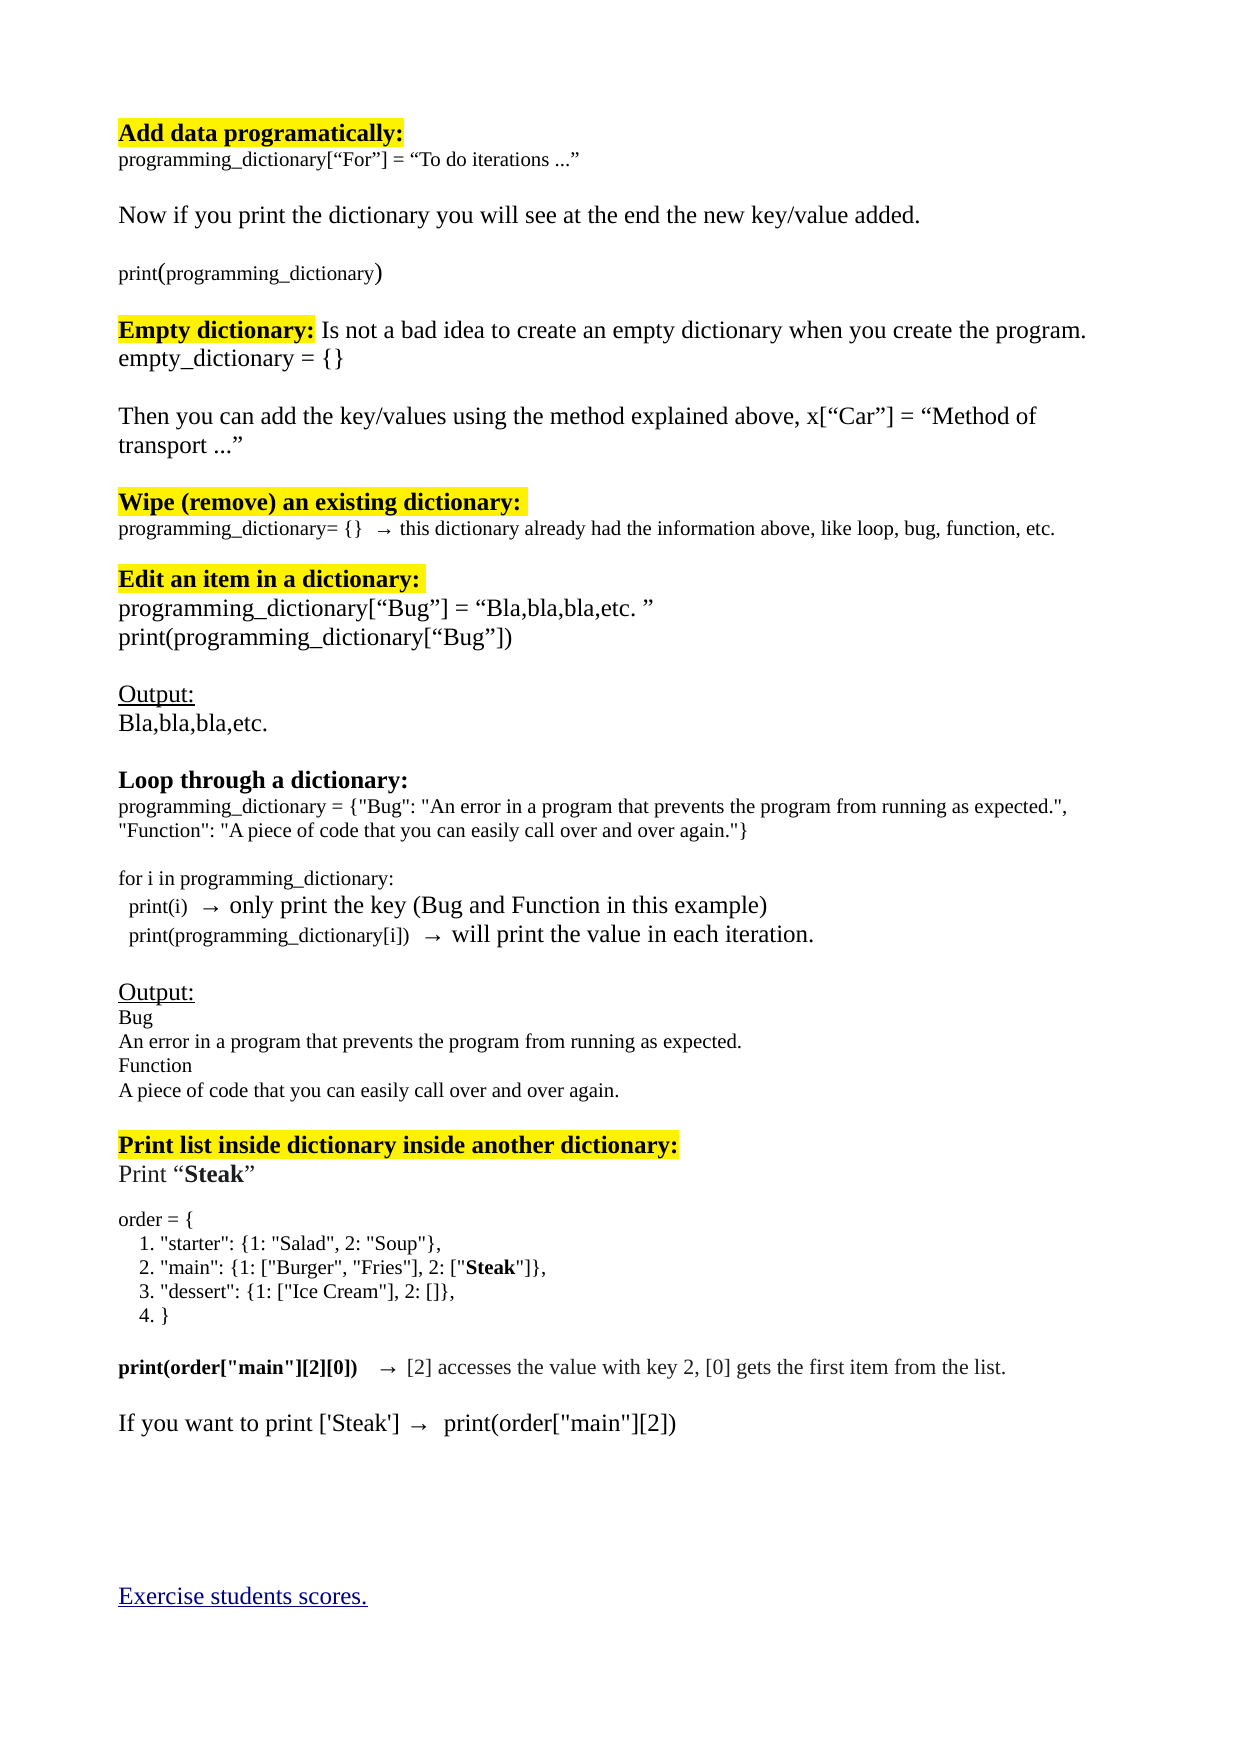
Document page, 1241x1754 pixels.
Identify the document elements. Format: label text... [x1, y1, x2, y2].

text print(programming_dictionary[i]) → will print the value in each iteration. [118, 919, 1122, 948]
text Exercise students scores. [118, 1581, 1122, 1610]
text Function [118, 1053, 1122, 1077]
text print(programming_dictionary[“Bug”]) [118, 622, 1122, 650]
text 3. "dessert": {1: ["Ice Cream"], 2: []}, [118, 1279, 1122, 1303]
text programming_dictionary[“Bug”] = “Bla,bla,bla,etc. ” [118, 593, 1122, 622]
text print(i) → only print the key (Bug and Function in this example) [118, 890, 1122, 919]
text print(order["main"][2][0]) → [2] accesses the value with key 2, [0] gets the first item from the list. [118, 1351, 1122, 1380]
text for i in programming_dictionary: [118, 866, 1122, 890]
text Print “Steak” [118, 1159, 1122, 1188]
text Empty dictionary: Is not a bad idea to create an empty dictionary when you create the program. [118, 315, 1122, 343]
text Output: [118, 679, 1122, 708]
text Output: [118, 977, 1122, 1005]
text If you want to print ['Steak'] → print(order["main"][2]) [118, 1408, 1122, 1437]
text Bug [118, 1005, 1122, 1029]
text An error in a program that prevents the program from running as expected. [118, 1029, 1122, 1053]
text Loop through a dictionary: [118, 765, 1122, 794]
text Now if you print the dictionary you will see at the end the new key/value added. [118, 200, 1122, 228]
text programming_dictionary= {} → this dictionary already had the information above, like loop, bug, function, etc. [118, 516, 1122, 540]
text programming_dictionary[“For”] = “To do iterations ...” [118, 147, 1122, 171]
text Edit an item in a dictionary: [118, 564, 1122, 593]
text Then you can add the key/values using the method explained above, x[“Car”] = “Method of transport ...” [118, 401, 1122, 458]
text Wipe (remove) an existing dictionary: [118, 487, 1122, 516]
text 4. } [118, 1303, 1122, 1327]
text programming_dictionary = {"Bug": "An error in a program that prevents the program from running as expected.", "Function": "A piece of code that you can easily call over and over again."} [118, 794, 1122, 842]
text Bla,bla,bla,etc. [118, 708, 1122, 737]
text A piece of code that you can easily call over and over again. [118, 1077, 1122, 1102]
text Add data programatically: [118, 118, 1122, 147]
text order = { [118, 1207, 1122, 1231]
text print(programming_dictionary) [118, 257, 1122, 286]
text 1. "starter": {1: "Salad", 2: "Soup"}, [118, 1231, 1122, 1255]
text 2. "main": {1: ["Burger", "Fries"], 2: ["Steak"]}, [118, 1255, 1122, 1279]
text Print list inside dictionary inside another dictionary: [118, 1130, 1122, 1159]
text empty_dictionary = {} [118, 343, 1122, 372]
